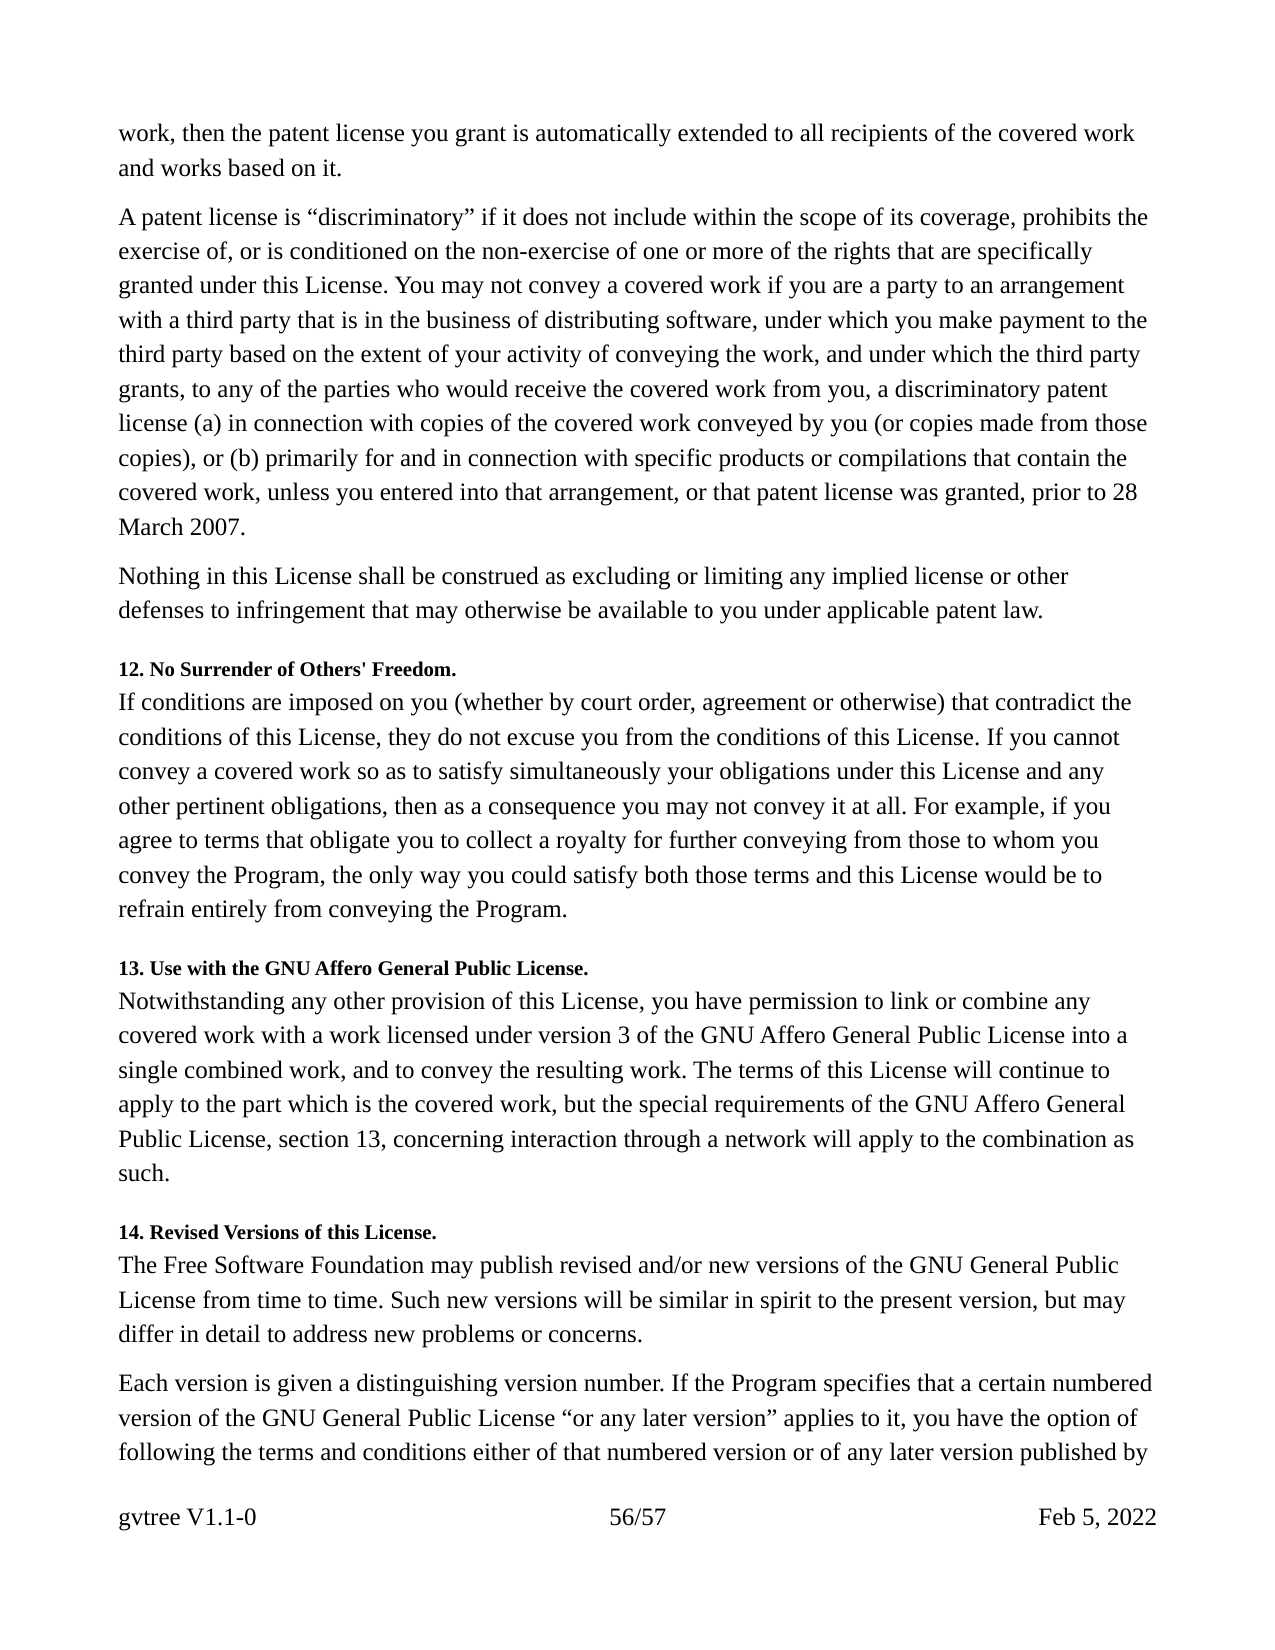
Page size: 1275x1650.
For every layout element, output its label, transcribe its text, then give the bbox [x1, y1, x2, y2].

subtitle 12. No Surrender of Others' Freedom. [118, 657, 1157, 681]
text The Free Software Foundation may publish revised and/or new versions of the GNU General Public License from time to time. Such new versions will be similar in spirit to the present version, but may differ in detail to address new problems or concerns. [118, 1250, 1157, 1348]
text Each version is given a distinguishing version number. If the Program specifies that a certain numbered version of the GNU General Public License “or any later version” applies to it, you have the option of following the terms and conditions either of that numbered version or of any later version published by [118, 1368, 1157, 1466]
text A patent license is “discriminatory” if it does not include within the scope of its coverage, prohibits the exercise of, or is conditioned on the non-exercise of one or more of the rights that are specifically granted under this License. You may not convey a covered work if you are a party to an arrangement with a third party that is in the business of distributing software, under which you make payment to the third party based on the extent of your activity of conveying the work, and under which the third party grants, to any of the parties who would receive the covered work from you, a discriminatory patent license (a) in connection with copies of the covered work conveyed by you (or copies made from those copies), or (b) primarily for and in connection with specific products or compilations that contain the covered work, unless you entered into that arrangement, or that patent license was granted, prior to 28 March 2007. [118, 202, 1157, 541]
subtitle 14. Revised Versions of this License. [118, 1220, 1157, 1244]
text If conditions are imposed on you (whether by court order, agreement or otherwise) that contradict the conditions of this License, they do not excuse you from the conditions of this License. If you cannot convey a covered work so as to satisfy simultaneously your obligations under this License and any other pertinent obligations, then as a consequence you may not convey it at all. For example, if you agree to terms that obligate you to collect a royalty for further conveying from those to whom you convey the Program, the only way you could satisfy both those terms and this License would be to refrain entirely from conveying the Program. [118, 687, 1157, 923]
text work, then the patent license you grant is automatically extended to all recipients of the covered work and works based on it. [118, 118, 1157, 181]
text Notwithstanding any other provision of this License, you have permission to link or combine any covered work with a work licensed under version 3 of the GNU Affero General Public License into a single combined work, and to convey the resulting work. The terms of this License will continue to apply to the part which is the covered work, but the special requirements of the GNU Affero General Public License, section 13, concerning interaction through a network will apply to the combination as such. [118, 986, 1157, 1187]
text Nothing in this License shall be construed as excluding or limiting any implied license or other defenses to infringement that may otherwise be available to you under applicable patent law. [118, 561, 1157, 624]
subtitle 13. Use with the GNU Affero General Public License. [118, 956, 1157, 980]
